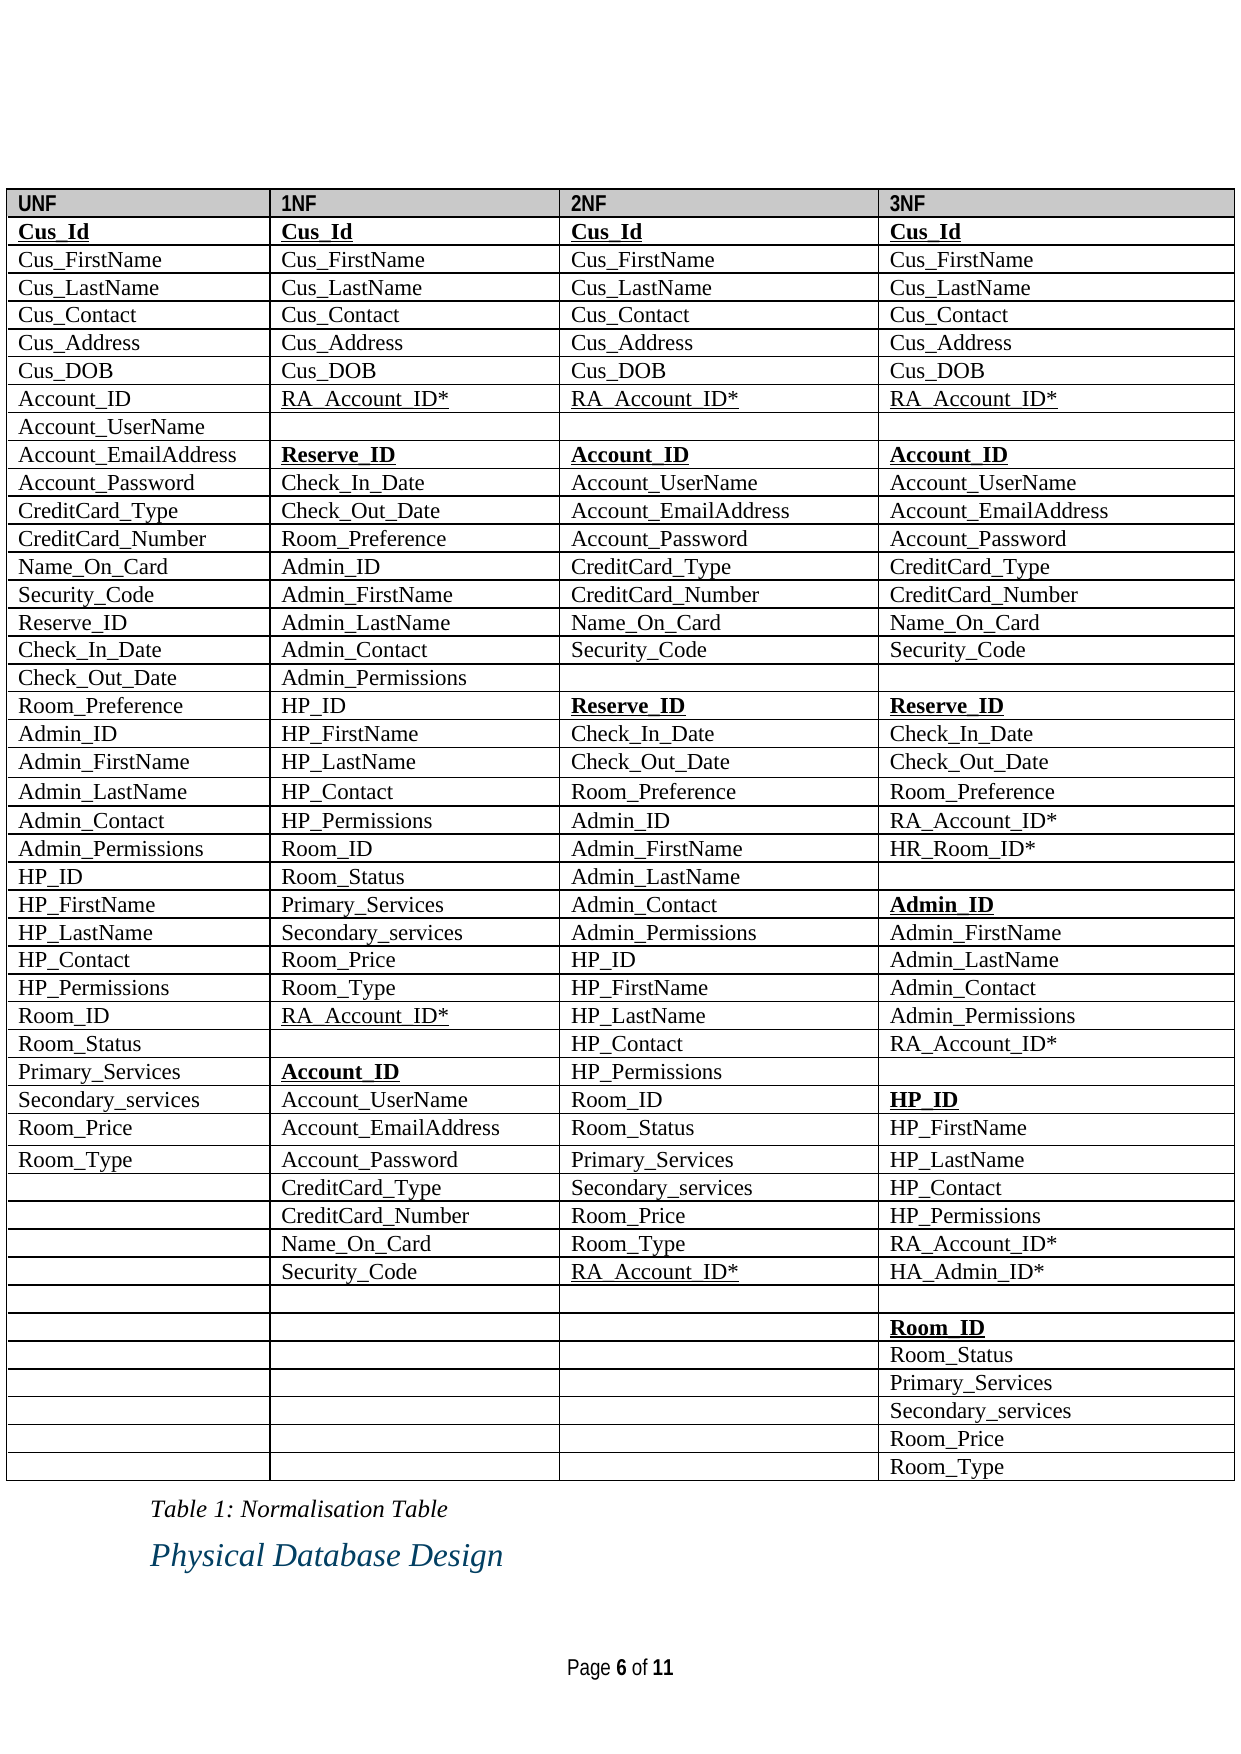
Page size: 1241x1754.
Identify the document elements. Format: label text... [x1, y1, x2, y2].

table_cell HP_Permissions [271, 807, 559, 833]
table_cell [7, 1341, 269, 1368]
table_cell Account_ID [560, 441, 878, 467]
table_cell Account_UserName [7, 413, 269, 439]
table_cell HA_Admin_ID* [879, 1258, 1234, 1284]
table_cell Account_ID [7, 385, 269, 412]
table_cell Admin_Permissions [271, 665, 559, 691]
table_cell Admin_FirstName [7, 748, 269, 776]
table_cell Admin_Permissions [7, 834, 269, 861]
table_header UNF [7, 190, 269, 216]
table_cell Room_ID [271, 835, 559, 861]
table_cell Account_UserName [271, 1086, 559, 1112]
table_cell Room_Status [879, 1342, 1234, 1368]
table_cell Room_Preference [879, 778, 1234, 805]
table_cell Cus_FirstName [560, 246, 878, 272]
table_cell HP_Contact [560, 1030, 878, 1057]
table_cell Primary_Services [7, 1058, 269, 1084]
table_cell HP_ID [271, 692, 559, 719]
table_cell [879, 1058, 1234, 1084]
table_cell Account_Password [879, 525, 1234, 551]
table_header 2NF [560, 190, 878, 216]
table_cell [271, 1397, 559, 1424]
table_cell [271, 1425, 559, 1452]
table_cell Cus_LastName [271, 274, 559, 300]
table_cell Room_Status [7, 1030, 269, 1057]
table_cell [7, 1425, 269, 1452]
table_cell Cus_Id [271, 218, 559, 244]
table_cell HP_ID [560, 947, 878, 973]
table_cell Cus_DOB [879, 357, 1234, 384]
table_cell HP_Permissions [560, 1058, 878, 1084]
table_cell Account_Password [560, 525, 878, 551]
table_cell Primary_Services [879, 1370, 1234, 1396]
table_cell CreditCard_Type [879, 553, 1234, 579]
table_cell [271, 1314, 559, 1340]
table_cell Security_Code [560, 637, 878, 663]
table_cell CreditCard_Number [560, 581, 878, 607]
table_cell Name_On_Card [271, 1230, 559, 1256]
table_cell Account_Password [7, 469, 269, 495]
table_cell [560, 413, 878, 439]
table_cell HP_FirstName [560, 975, 878, 1001]
table_cell CreditCard_Type [271, 1174, 559, 1200]
table_cell Cus_DOB [7, 357, 269, 384]
table_cell Secondary_services [560, 1174, 878, 1200]
table_cell HP_Permissions [7, 974, 269, 1001]
table_cell Secondary_services [7, 1086, 269, 1112]
table_cell Room_Price [879, 1425, 1234, 1452]
table_cell CreditCard_Number [271, 1202, 559, 1228]
table_cell Cus_DOB [560, 357, 878, 384]
table_cell CreditCard_Type [560, 553, 878, 579]
table_cell Admin_ID [271, 553, 559, 579]
table_cell RA_Account_ID* [879, 1030, 1234, 1057]
table_cell Name_On_Card [879, 609, 1234, 635]
table_cell HP_Contact [879, 1174, 1234, 1200]
table_cell HP_ID [7, 862, 269, 889]
table_cell Security_Code [271, 1258, 559, 1284]
table_cell [879, 413, 1234, 439]
table_cell Cus_Address [271, 330, 559, 356]
table_cell Cus_FirstName [879, 246, 1234, 272]
table_cell Admin_ID [879, 891, 1234, 917]
table_cell RA_Account_ID* [560, 1258, 878, 1284]
table_cell HP_LastName [879, 1146, 1234, 1172]
table_cell Admin_Contact [271, 637, 559, 663]
table_cell RA_Account_ID* [560, 385, 878, 412]
table_cell Check_In_Date [7, 636, 269, 663]
table_cell Account_EmailAddress [7, 441, 269, 467]
table_cell Admin_FirstName [560, 835, 878, 861]
table_cell [560, 1314, 878, 1340]
table_cell Check_Out_Date [560, 748, 878, 776]
table_cell [7, 1397, 269, 1424]
table_cell Cus_Id [879, 218, 1234, 244]
table_cell Cus_Address [7, 329, 269, 356]
table_cell Secondary_services [271, 919, 559, 945]
table_cell Account_UserName [560, 469, 878, 495]
table_cell CreditCard_Number [879, 581, 1234, 607]
table_cell Admin_FirstName [271, 581, 559, 607]
table_cell Room_Type [560, 1230, 878, 1256]
table_cell Cus_DOB [271, 357, 559, 384]
table_cell RA_Account_ID* [879, 807, 1234, 833]
table_cell [879, 863, 1234, 889]
table_cell Room_ID [7, 1002, 269, 1029]
table_cell Primary_Services [560, 1146, 878, 1172]
table_cell Admin_Contact [879, 975, 1234, 1001]
table_cell Account_EmailAddress [879, 497, 1234, 523]
table_cell Cus_Address [879, 330, 1234, 356]
table_cell [560, 1370, 878, 1396]
table_cell Cus_Id [7, 217, 269, 244]
table_cell [7, 1257, 269, 1284]
table_cell Room_Price [7, 1114, 269, 1144]
table_cell Admin_LastName [879, 947, 1234, 973]
table_cell HP_FirstName [7, 890, 269, 917]
table_cell Room_Status [560, 1114, 878, 1144]
table_cell [560, 1453, 878, 1479]
table_cell Admin_LastName [7, 778, 269, 805]
table_cell Cus_Address [560, 330, 878, 356]
table_cell Admin_Permissions [560, 919, 878, 945]
text Physical Database Design [150, 1535, 1090, 1573]
table_cell Cus_FirstName [7, 245, 269, 272]
table_cell Admin_Contact [560, 891, 878, 917]
table_cell Cus_Contact [879, 302, 1234, 328]
table_cell Cus_Id [560, 218, 878, 244]
table_cell HP_Permissions [879, 1202, 1234, 1228]
table_cell Account_UserName [879, 469, 1234, 495]
table_cell [271, 413, 559, 439]
table_cell Check_Out_Date [271, 497, 559, 523]
text Table 1: Normalisation Table [150, 1494, 1090, 1522]
table_cell Cus_FirstName [271, 246, 559, 272]
table_cell [7, 1229, 269, 1256]
table_cell Account_Password [271, 1146, 559, 1172]
table_cell Security_Code [7, 580, 269, 607]
table_cell Check_In_Date [271, 469, 559, 495]
table_cell CreditCard_Type [7, 496, 269, 523]
table_cell Check_Out_Date [879, 748, 1234, 776]
table_cell [560, 1425, 878, 1452]
table_cell HP_FirstName [271, 720, 559, 747]
table_cell Reserve_ID [271, 441, 559, 467]
table_cell Room_Preference [271, 525, 559, 551]
table_header 3NF [879, 190, 1234, 216]
table_cell [271, 1453, 559, 1479]
table_cell HP_LastName [271, 748, 559, 776]
table_cell Check_Out_Date [7, 664, 269, 691]
table_cell Admin_ID [560, 807, 878, 833]
table_cell HP_Contact [271, 778, 559, 805]
table_cell Room_Price [271, 947, 559, 973]
table_cell Admin_ID [7, 720, 269, 747]
table_cell Cus_Contact [7, 301, 269, 328]
table_cell [560, 665, 878, 691]
table_cell HP_LastName [560, 1002, 878, 1029]
table_cell Cus_Contact [560, 302, 878, 328]
table_cell [271, 1030, 559, 1057]
table_cell [271, 1286, 559, 1312]
table_cell Room_Preference [7, 692, 269, 719]
table_cell [271, 1370, 559, 1396]
table_cell Security_Code [879, 637, 1234, 663]
table_cell Check_In_Date [879, 720, 1234, 747]
table_cell [879, 665, 1234, 691]
table_cell [7, 1313, 269, 1340]
table_cell Room_ID [879, 1314, 1234, 1340]
table_cell RA_Account_ID* [271, 385, 559, 412]
table_cell HP_FirstName [879, 1114, 1234, 1144]
table_cell Reserve_ID [560, 692, 878, 719]
table_cell Primary_Services [271, 891, 559, 917]
table_cell Admin_FirstName [879, 919, 1234, 945]
table_cell HP_Contact [7, 946, 269, 973]
table_cell [560, 1397, 878, 1424]
table_cell Admin_LastName [271, 609, 559, 635]
table_cell Account_ID [879, 441, 1234, 467]
table_cell Cus_Contact [271, 302, 559, 328]
table_cell Admin_LastName [560, 863, 878, 889]
table_cell HP_ID [879, 1086, 1234, 1112]
table_cell Admin_Permissions [879, 1002, 1234, 1029]
table_cell Admin_Contact [7, 806, 269, 833]
table_cell [7, 1174, 269, 1200]
table_cell RA_Account_ID* [879, 385, 1234, 412]
table_cell Room_Type [271, 975, 559, 1001]
table_header 1NF [271, 190, 559, 216]
table_cell Check_In_Date [560, 720, 878, 747]
table_cell Name_On_Card [7, 552, 269, 579]
table_cell [7, 1285, 269, 1312]
table_cell Account_EmailAddress [560, 497, 878, 523]
table_cell Room_Price [560, 1202, 878, 1228]
table_cell [7, 1369, 269, 1396]
table_cell Cus_LastName [7, 273, 269, 300]
table_cell HR_Room_ID* [879, 835, 1234, 861]
table_cell Reserve_ID [879, 692, 1234, 719]
table_cell Room_Status [271, 863, 559, 889]
table_cell [879, 1286, 1234, 1312]
table_cell [271, 1342, 559, 1368]
table_cell Secondary_services [879, 1397, 1234, 1424]
table_cell Account_ID [271, 1058, 559, 1084]
table_cell Room_Type [879, 1453, 1234, 1479]
table_cell [560, 1286, 878, 1312]
table_cell Room_Type [7, 1146, 269, 1172]
table_cell [560, 1342, 878, 1368]
table_cell Room_ID [560, 1086, 878, 1112]
table_cell Cus_LastName [879, 274, 1234, 300]
table_cell Room_Preference [560, 778, 878, 805]
table_cell Account_EmailAddress [271, 1114, 559, 1144]
table_cell HP_LastName [7, 918, 269, 945]
table_cell CreditCard_Number [7, 524, 269, 551]
table_cell RA_Account_ID* [271, 1002, 559, 1029]
table_cell Cus_LastName [560, 274, 878, 300]
table_cell RA_Account_ID* [879, 1230, 1234, 1256]
table_cell [7, 1453, 269, 1479]
table_cell Reserve_ID [7, 608, 269, 635]
table_cell Name_On_Card [560, 609, 878, 635]
table_cell [7, 1201, 269, 1228]
